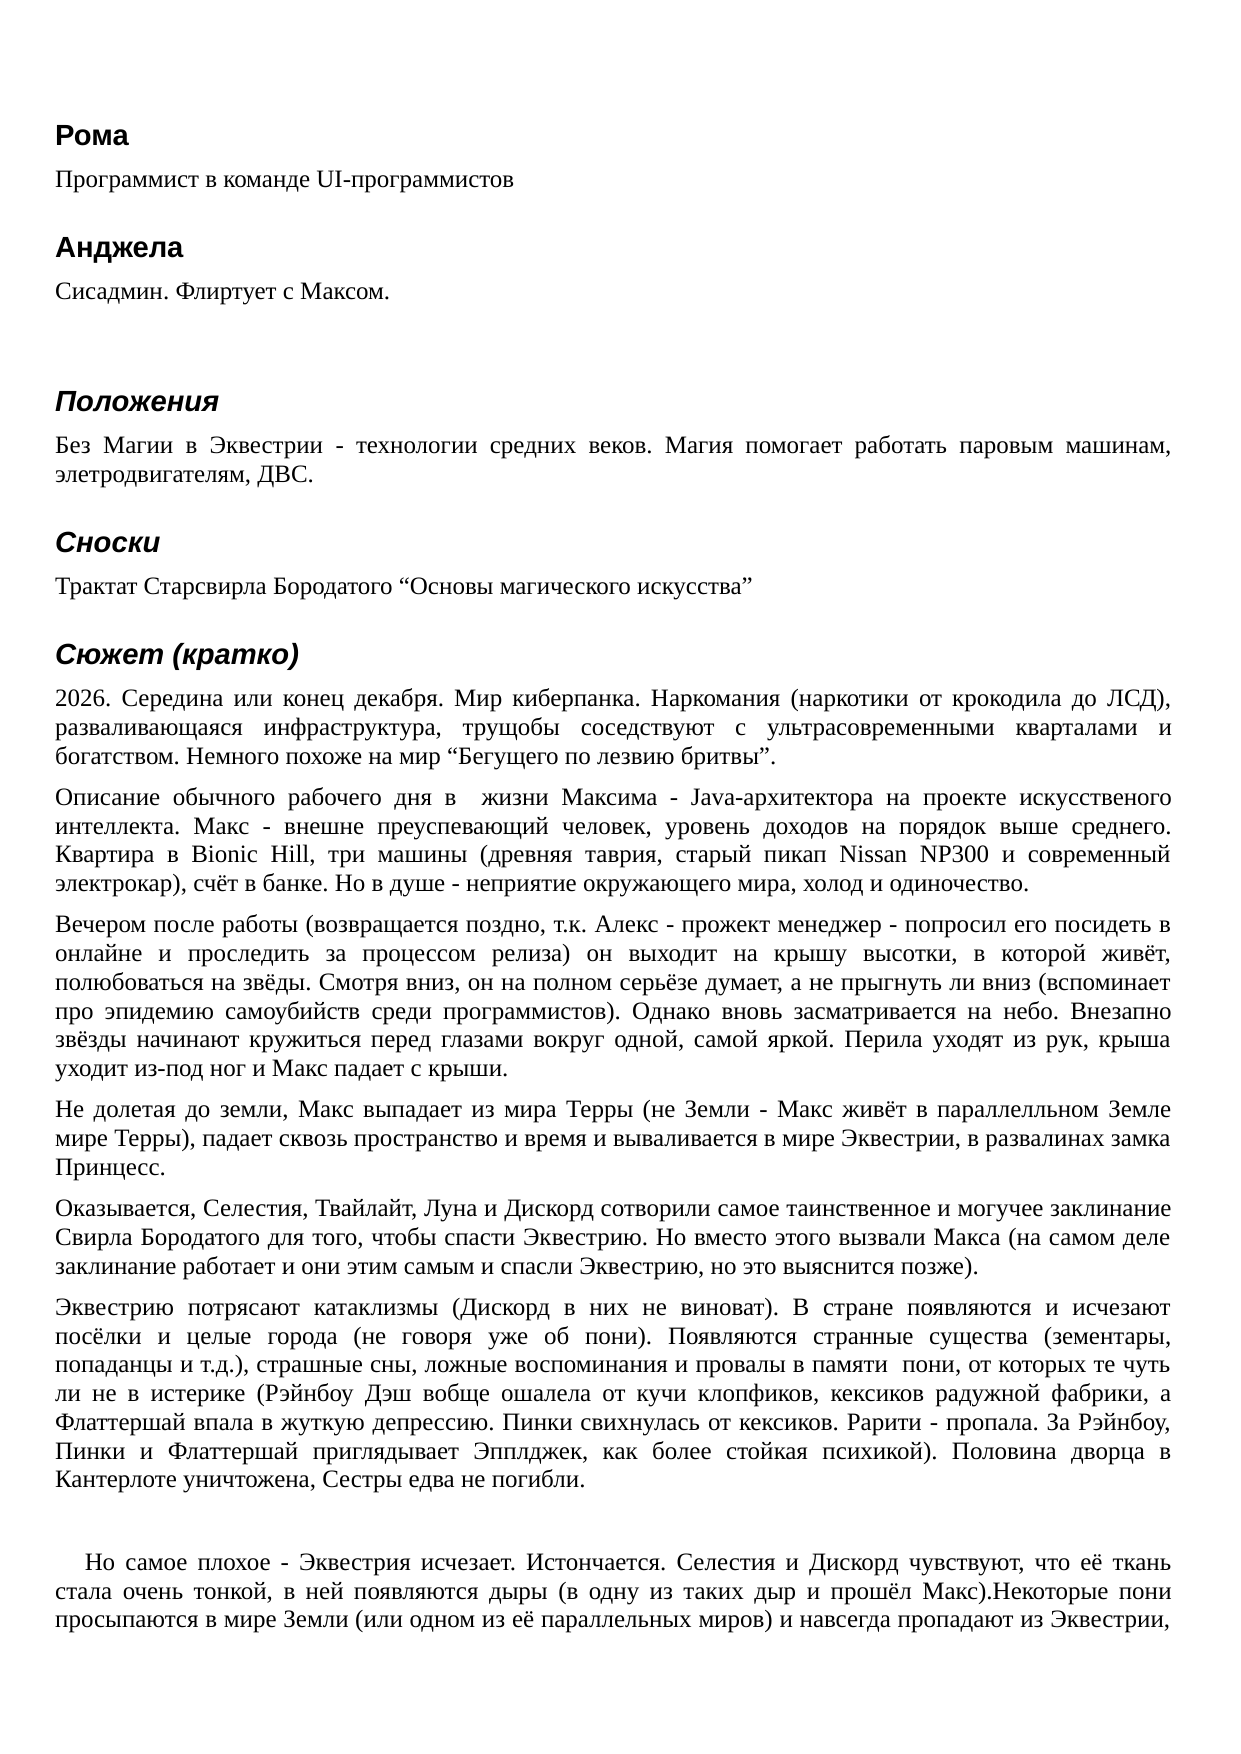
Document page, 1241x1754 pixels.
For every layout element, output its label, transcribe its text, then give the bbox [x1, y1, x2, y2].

text Но самое плохое - Эквестрия исчезает. Истончается. Селестия и Дискорд чувствуют, что её ткань стала очень тонкой, в ней появляются дыры (в одну из таких дыр и прошёл Макс).Некоторые пони просыпаются в мире Земли (или одном из её параллельных миров) и навсегда пропадают из Эквестрии, [55, 1547, 1172, 1633]
text Эквестрию потрясают катаклизмы (Дискорд в них не виноват). В стране появляются и исчезают посёлки и целые города (не говоря уже об пони). Появляются странные существа (зементары, попаданцы и т.д.), страшные сны, ложные воспоминания и провалы в памяти пони, от которых те чуть ли не в истерике (Рэйнбоу Дэш вобще ошалела от кучи клопфиков, кексиков радужной фабрики, а Флаттершай впала в жуткую депрессию. Пинки свихнулась от кексиков. Рарити - пропала. За Рэйнбоу, Пинки и Флаттершай приглядывает Эпплджек, как более стойкая психикой). Половина дворца в Кантерлоте уничтожена, Сестры едва не погибли. [55, 1292, 1172, 1493]
subtitle Анджела [55, 230, 1172, 264]
text 2026. Середина или конец декабря. Мир киберпанка. Наркомания (наркотики от крокодила до ЛСД), разваливающаяся инфраструктура, трущобы соседствуют с ультрасовременными кварталами и богатством. Немного похоже на мир “Бегущего по лезвию бритвы”. [55, 683, 1172, 769]
text Не долетая до земли, Макс выпадает из мира Терры (не Земли - Макс живёт в параллелльном Земле мире Терры), падает сквозь пространство и время и вываливается в мире Эквестрии, в развалинах замка Принцесс. [55, 1094, 1172, 1181]
text Сисадмин. Флиртует с Максом. [55, 276, 1172, 305]
text Без Магии в Эквестрии - технологии средних веков. Магия помогает работать паровым машинам, элетродвигателям, ДВС. [55, 430, 1172, 487]
text Программист в команде UI-программистов [55, 164, 1172, 193]
subtitle Сюжет (кратко) [55, 637, 1172, 671]
subtitle Положения [55, 384, 1172, 417]
text Трактат Старсвирла Бородатого “Основы магического искусства” [55, 571, 1172, 600]
text Описание обычного рабочего дня в жизни Максима - Java-архитектора на проекте искусственого интеллекта. Макс - внешне преуспевающий человек, уровень доходов на порядок выше среднего. Квартира в Bionic Hill, три машины (древняя таврия, старый пикап Nissan NP300 и современный электрокар), счёт в банке. Но в душе - неприятие окружающего мира, холод и одиночество. [55, 782, 1172, 897]
text Вечером после работы (возвращается поздно, т.к. Алекс - прожект менеджер - попросил его посидеть в онлайне и проследить за процессом релиза) он выходит на крышу высотки, в которой живёт, полюбоваться на звёды. Смотря вниз, он на полном серьёзе думает, а не прыгнуть ли вниз (вспоминает про эпидемию самоубийств среди программистов). Однако вновь засматривается на небо. Внезапно звёзды начинают кружиться перед глазами вокруг одной, самой яркой. Перила уходят из рук, крыша уходит из-под ног и Макс падает с крыши. [55, 909, 1172, 1082]
subtitle Рома [55, 118, 1172, 152]
subtitle Сноски [55, 525, 1172, 558]
text Оказывается, Селестия, Твайлайт, Луна и Дискорд сотворили самое таинственное и могучее заклинание Свирла Бородатого для того, чтобы спасти Эквестрию. Но вместо этого вызвали Макса (на самом деле заклинание работает и они этим самым и спасли Эквестрию, но это выяснится позже). [55, 1193, 1172, 1279]
